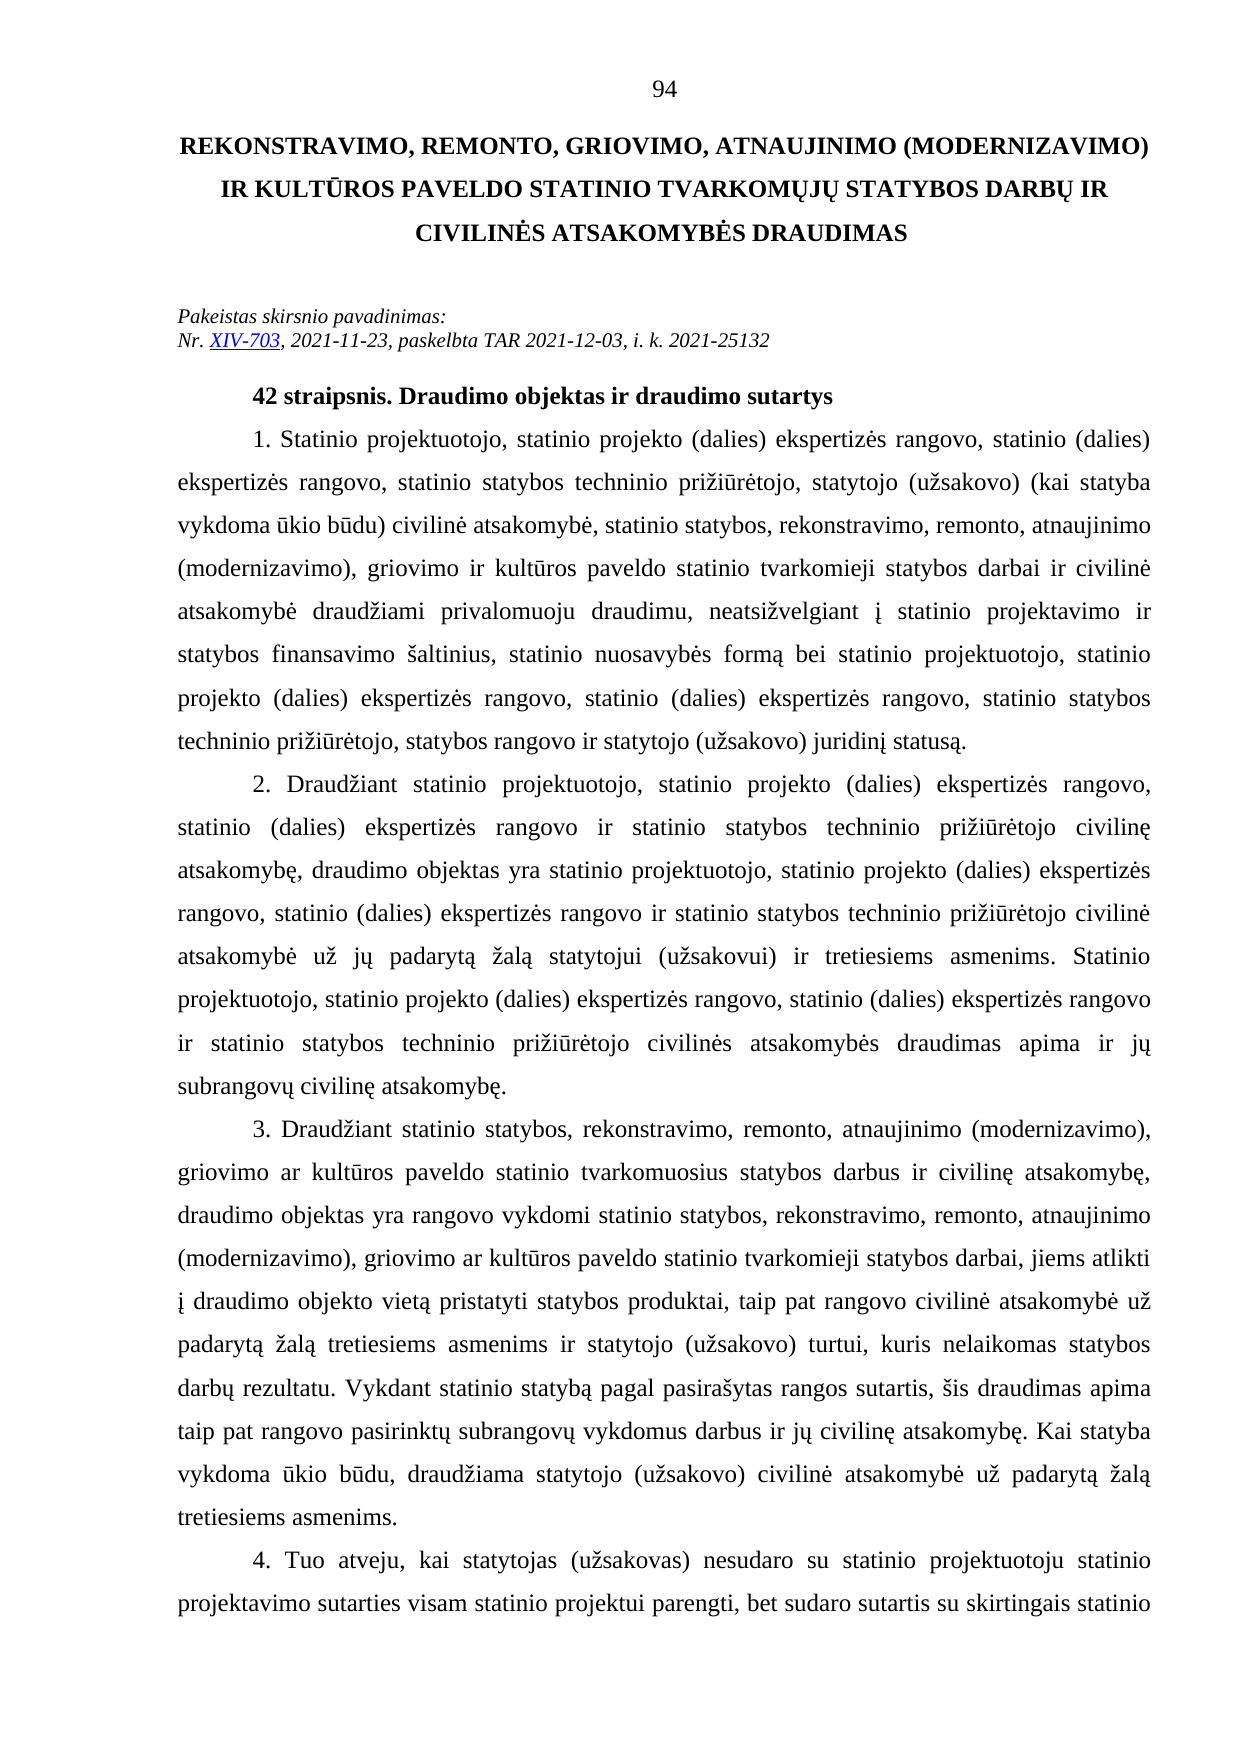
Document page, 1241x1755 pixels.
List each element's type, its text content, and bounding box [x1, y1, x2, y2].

text Nr. XIV-703, 2021-11-23, paskelbta TAR 2021-12-03, i. k. 2021-25132 [177, 328, 1152, 352]
text 4. Tuo atveju, kai statytojas (užsakovas) nesudaro su statinio projektuotoju statinio projektavimo sutarties visam statinio projektui parengti, bet sudaro sutartis su skirtingais statinio [177, 1545, 1152, 1617]
text 1. Statinio projektuotojo, statinio projekto (dalies) ekspertizės rangovo, statinio (dalies) ekspertizės rangovo, statinio statybos techninio prižiūrėtojo, statytojo (užsakovo) (kai statyba vykdoma ūkio būdu) civilinė atsakomybė, statinio statybos, rekonstravimo, remonto, atnaujinimo (modernizavimo), griovimo ir kultūros paveldo statinio tvarkomieji statybos darbai ir civilinė atsakomybė draudžiami privalomuoju draudimu, neatsižvelgiant į statinio projektavimo ir statybos finansavimo šaltinius, statinio nuosavybės formą bei statinio projektuotojo, statinio projekto (dalies) ekspertizės rangovo, statinio (dalies) ekspertizės rangovo, statinio statybos techninio prižiūrėtojo, statybos rangovo ir statytojo (užsakovo) juridinį statusą. [177, 424, 1152, 754]
text REKONSTRAVIMO, REMONTO, GRIOVIMO, ATNAUJINIMO (MODERNIZAVIMO) IR KULTŪROS PAVELDO STATINIO TVARKOMŲJŲ STATYBOS DARBŲ IR CIVILINĖS ATSAKOMYBĖS DRAUDIMAS [177, 131, 1152, 246]
text Pakeistas skirsnio pavadinimas: [177, 304, 1152, 328]
text 2. Draudžiant statinio projektuotojo, statinio projekto (dalies) ekspertizės rangovo, statinio (dalies) ekspertizės rangovo ir statinio statybos techninio prižiūrėtojo civilinę atsakomybę, draudimo objektas yra statinio projektuotojo, statinio projekto (dalies) ekspertizės rangovo, statinio (dalies) ekspertizės rangovo ir statinio statybos techninio prižiūrėtojo civilinė atsakomybė už jų padarytą žalą statytojui (užsakovui) ir tretiesiems asmenims. Statinio projektuotojo, statinio projekto (dalies) ekspertizės rangovo, statinio (dalies) ekspertizės rangovo ir statinio statybos techninio prižiūrėtojo civilinės atsakomybės draudimas apima ir jų subrangovų civilinę atsakomybę. [177, 769, 1152, 1099]
text 42 straipsnis. Draudimo objektas ir draudimo sutartys [177, 381, 1152, 409]
text 3. Draudžiant statinio statybos, rekonstravimo, remonto, atnaujinimo (modernizavimo), griovimo ar kultūros paveldo statinio tvarkomuosius statybos darbus ir civilinę atsakomybę, draudimo objektas yra rangovo vykdomi statinio statybos, rekonstravimo, remonto, atnaujinimo (modernizavimo), griovimo ar kultūros paveldo statinio tvarkomieji statybos darbai, jiems atlikti į draudimo objekto vietą pristatyti statybos produktai, taip pat rangovo civilinė atsakomybė už padarytą žalą tretiesiems asmenims ir statytojo (užsakovo) turtui, kuris nelaikomas statybos darbų rezultatu. Vykdant statinio statybą pagal pasirašytas rangos sutartis, šis draudimas apima taip pat rangovo pasirinktų subrangovų vykdomus darbus ir jų civilinę atsakomybę. Kai statyba vykdoma ūkio būdu, draudžiama statytojo (užsakovo) civilinė atsakomybė už padarytą žalą tretiesiems asmenims. [177, 1114, 1152, 1531]
